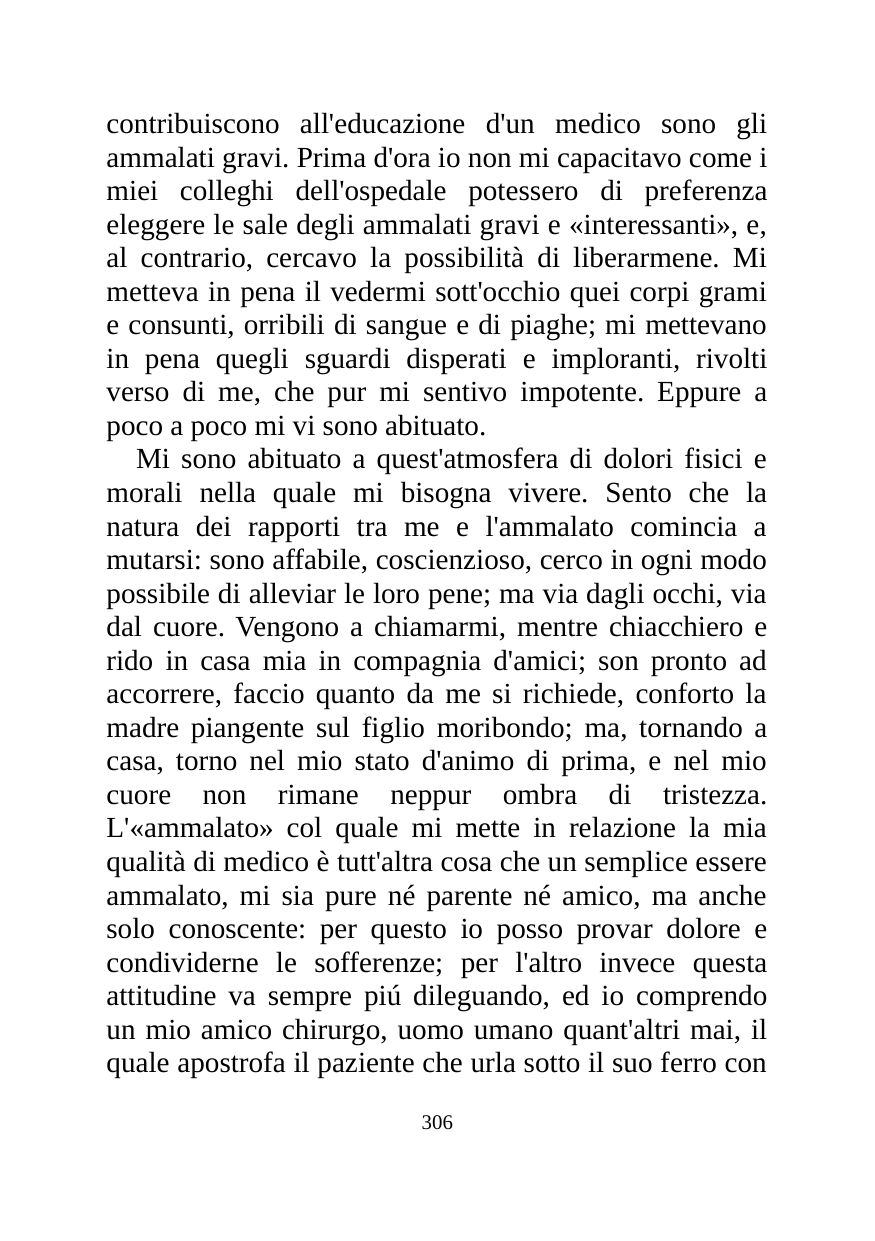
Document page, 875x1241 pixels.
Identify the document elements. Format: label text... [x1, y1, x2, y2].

text contribuiscono all'educazione d'un medico sono gli ammalati gravi. Prima d'ora io non mi capacitavo come i miei colleghi dell'ospedale potessero di preferenza eleggere le sale degli ammalati gravi e «interessanti», e, al contrario, cercavo la possibilità di liberarmene. Mi metteva in pena il vedermi sott'occhio quei corpi grami e consunti, orribili di sangue e di piaghe; mi mettevano in pena quegli sguardi disperati e imploranti, rivolti verso di me, che pur mi sentivo impotente. Eppure a poco a poco mi vi sono abituato. [106, 106, 768, 442]
text Mi sono abituato a quest'atmosfera di dolori fisici e morali nella quale mi bisogna vivere. Sento che la natura dei rapporti tra me e l'ammalato comincia a mutarsi: sono affabile, coscienzioso, cerco in ogni modo possibile di alleviar le loro pene; ma via dagli occhi, via dal cuore. Vengono a chiamarmi, mentre chiacchiero e rido in casa mia in compagnia d'amici; son pronto ad accorrere, faccio quanto da me si richiede, conforto la madre piangente sul figlio moribondo; ma, tornando a casa, torno nel mio stato d'animo di prima, e nel mio cuore non rimane neppur ombra di tristezza. L'«ammalato» col quale mi mette in relazione la mia qualità di medico è tutt'altra cosa che un semplice essere ammalato, mi sia pure né parente né amico, ma anche solo conoscente: per questo io posso provar dolore e condividerne le sofferenze; per l'altro invece questa attitudine va sempre piú dileguando, ed io comprendo un mio amico chirurgo, uomo umano quant'altri mai, il quale apostrofa il paziente che urla sotto il suo ferro con [106, 442, 768, 1079]
